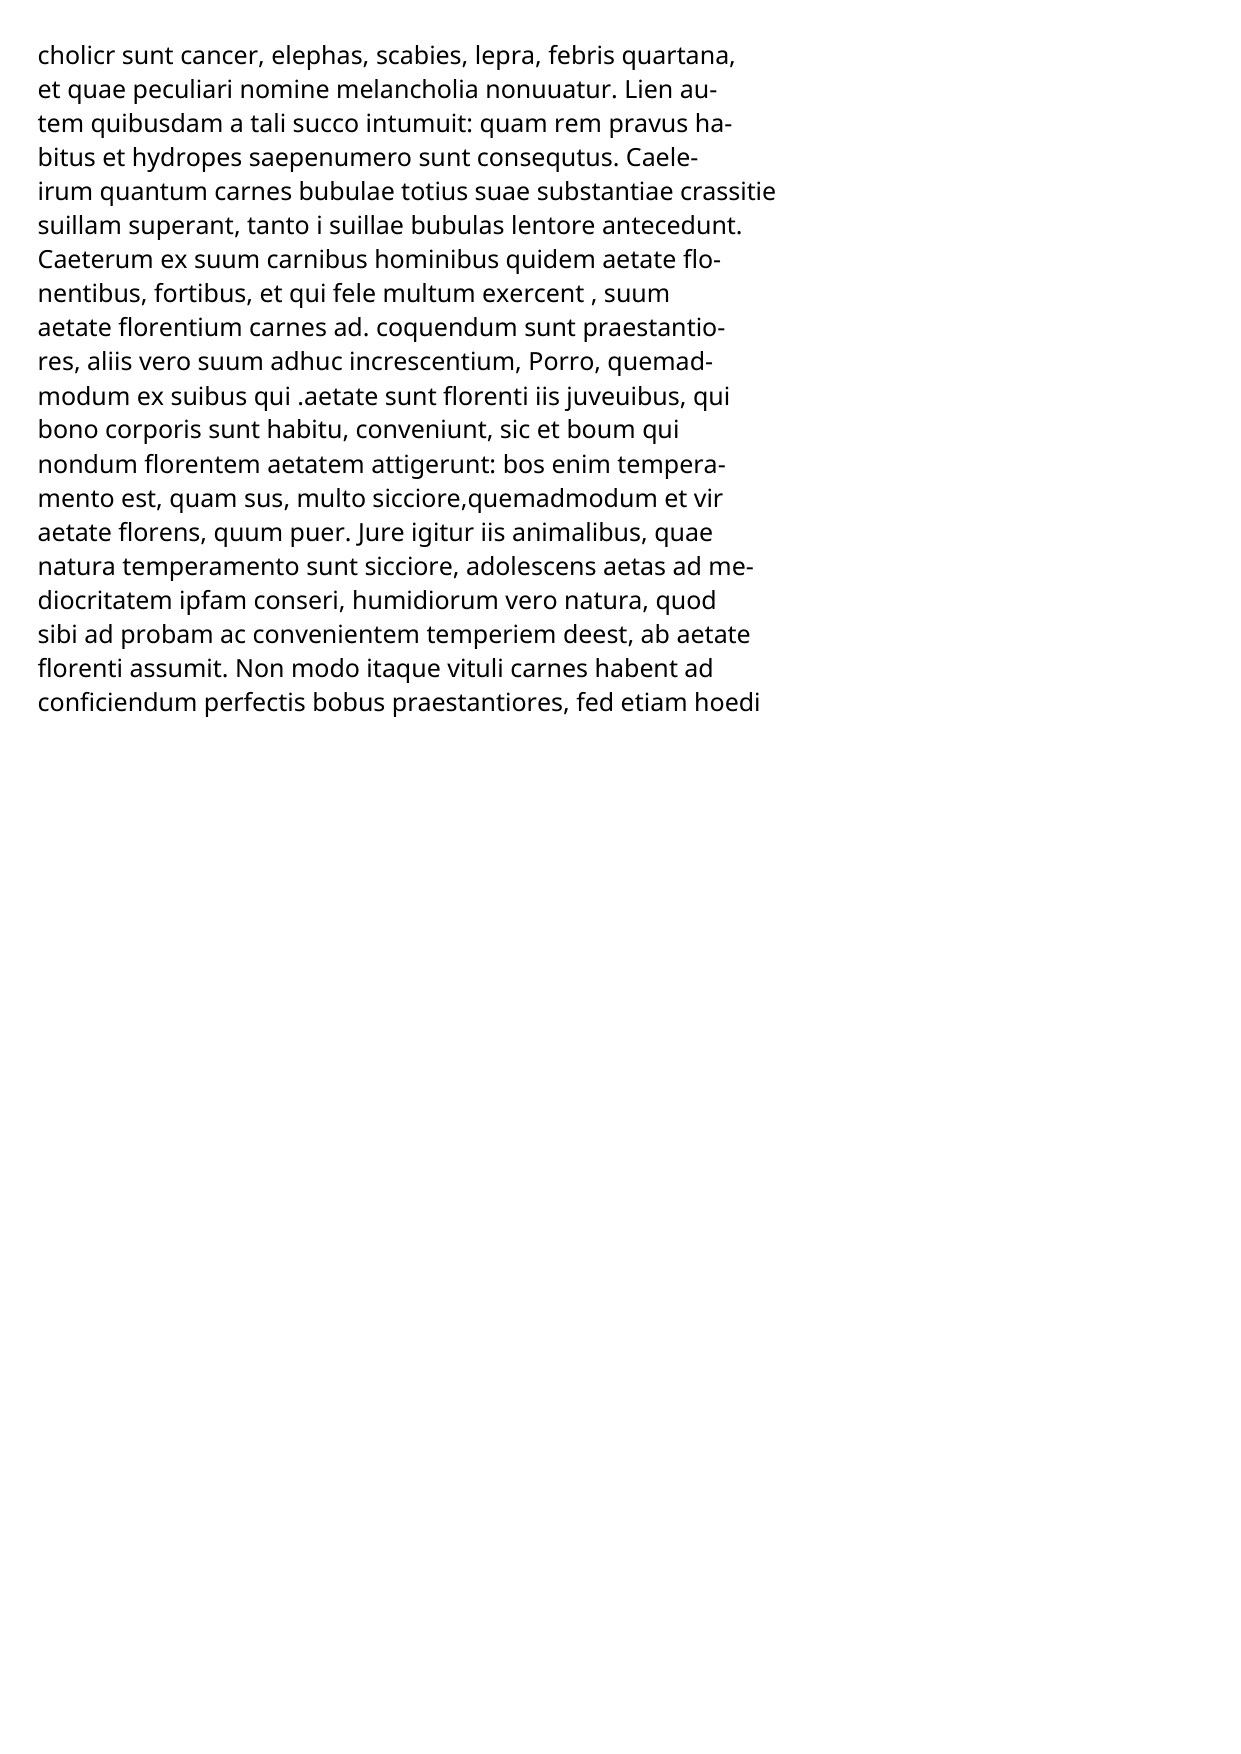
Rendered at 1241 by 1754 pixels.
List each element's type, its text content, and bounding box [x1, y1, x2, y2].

text cholicr sunt cancer, elephas, scabies, lepra, febris quartana, et quae peculiari nomine melancholia nonuuatur. Lien au- tem quibusdam a tali succo intumuit: quam rem pravus ha- bitus et hydropes saepenumero sunt consequtus. Caele- irum quantum carnes bubulae totius suae substantiae crassitie suillam superant, tanto i suillae bubulas lentore antecedunt. Caeterum ex suum carnibus hominibus quidem aetate flo- nentibus, fortibus, et qui fele multum exercent , suum aetate florentium carnes ad. coquendum sunt praestantio- res, aliis vero suum adhuc increscentium, Porro, quemad- modum ex suibus qui .aetate sunt florenti iis juveuibus, qui bono corporis sunt habitu, conveniunt, sic et boum qui nondum florentem aetatem attigerunt: bos enim tempera- mento est, quam sus, multo sicciore,quemadmodum et vir aetate florens, quum puer. Jure igitur iis animalibus, quae natura temperamento sunt sicciore, adolescens aetas ad me- diocritatem ipfam conseri, humidiorum vero natura, quod sibi ad probam ac convenientem temperiem deest, ab aetate florenti assumit. Non modo itaque vituli carnes habent ad conficiendum perfectis bobus praestantiores, fed etiam hoedi [37, 37, 1203, 719]
